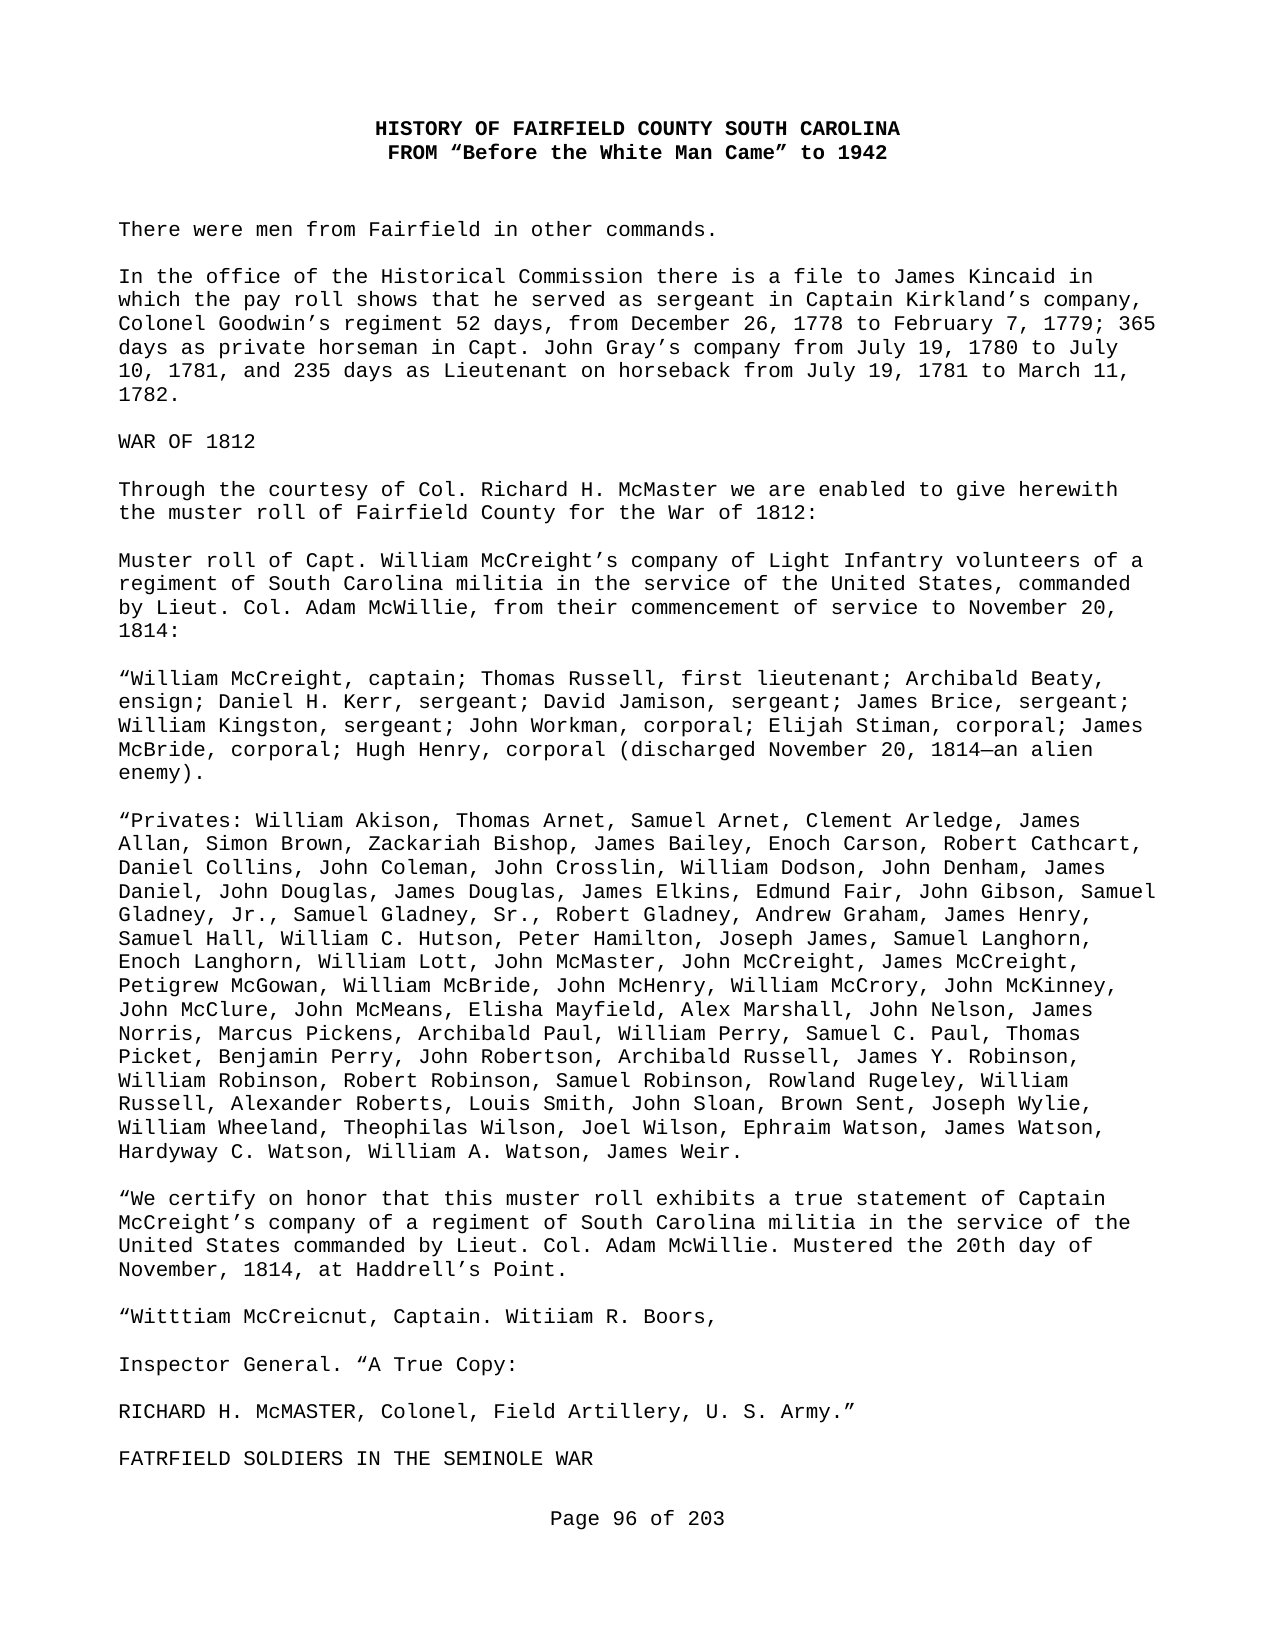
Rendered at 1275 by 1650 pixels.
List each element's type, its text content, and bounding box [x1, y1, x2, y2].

text WAR OF 1812 [118, 431, 1157, 455]
text In the office of the Historical Commission there is a file to James Kincaid in which the pay roll shows that he served as sergeant in Captain Kirkland’s company, Colonel Goodwin’s regiment 52 days, from December 26, 1778 to February 7, 1779; 365 days as private horseman in Capt. John Gray’s company from July 19, 1780 to July 10, 1781, and 235 days as Lieutenant on horseback from July 19, 1781 to March 11, 1782. [118, 266, 1157, 408]
text Inspector General. “A True Copy: [118, 1353, 1157, 1377]
text “Privates: William Akison, Thomas Arnet, Samuel Arnet, Clement Arledge, James Allan, Simon Brown, Zackariah Bishop, James Bailey, Enoch Carson, Robert Cathcart, Daniel Collins, John Coleman, John Crosslin, William Dodson, John Denham, James Daniel, John Douglas, James Douglas, James Elkins, Edmund Fair, John Gibson, Samuel Gladney, Jr., Samuel Gladney, Sr., Robert Gladney, Andrew Graham, James Henry, Samuel Hall, William C. Hutson, Peter Hamilton, Joseph James, Samuel Langhorn, Enoch Langhorn, William Lott, John McMaster, John McCreight, James McCreight, Petigrew McGowan, William McBride, John McHenry, William McCrory, John McKinney, John McClure, John McMeans, Elisha Mayfield, Alex Marshall, John Nelson, James Norris, Marcus Pickens, Archibald Paul, William Perry, Samuel C. Paul, Thomas Picket, Benjamin Perry, John Robertson, Archibald Russell, James Y. Robinson, William Robinson, Robert Robinson, Samuel Robinson, Rowland Rugeley, William Russell, Alexander Roberts, Louis Smith, John Sloan, Brown Sent, Joseph Wylie, William Wheeland, Theophilas Wilson, Joel Wilson, Ephraim Watson, James Watson, Hardyway C. Watson, William A. Watson, James Weir. [118, 810, 1157, 1164]
text “William McCreight, captain; Thomas Russell, first lieutenant; Archibald Beaty, ensign; Daniel H. Kerr, sergeant; David Jamison, sergeant; James Brice, sergeant; William Kingston, sergeant; John Workman, corporal; Elijah Stiman, corporal; James McBride, corporal; Hugh Henry, corporal (discharged November 20, 1814—an alien enemy). [118, 668, 1157, 786]
text “Witttiam McCreicnut, Captain. Witiiam R. Boors, [118, 1306, 1157, 1330]
text FATRFIELD SOLDIERS IN THE SEMINOLE WAR [118, 1448, 1157, 1472]
text “We certify on honor that this muster roll exhibits a true statement of Captain McCreight’s company of a regiment of South Carolina militia in the service of the United States commanded by Lieut. Col. Adam McWillie. Mustered the 20th day of November, 1814, at Haddrell’s Point. [118, 1188, 1157, 1283]
text RICHARD H. McMASTER, Colonel, Field Artillery, U. S. Army.” [118, 1401, 1157, 1424]
text Through the courtesy of Col. Richard H. McMaster we are enabled to give herewith the muster roll of Fairfield County for the War of 1812: [118, 479, 1157, 526]
text There were men from Fairfield in other commands. [118, 218, 1157, 242]
text Muster roll of Capt. William McCreight’s company of Light Infantry volunteers of a regiment of South Carolina militia in the service of the United States, commanded by Lieut. Col. Adam McWillie, from their commencement of service to November 20, 1814: [118, 549, 1157, 644]
